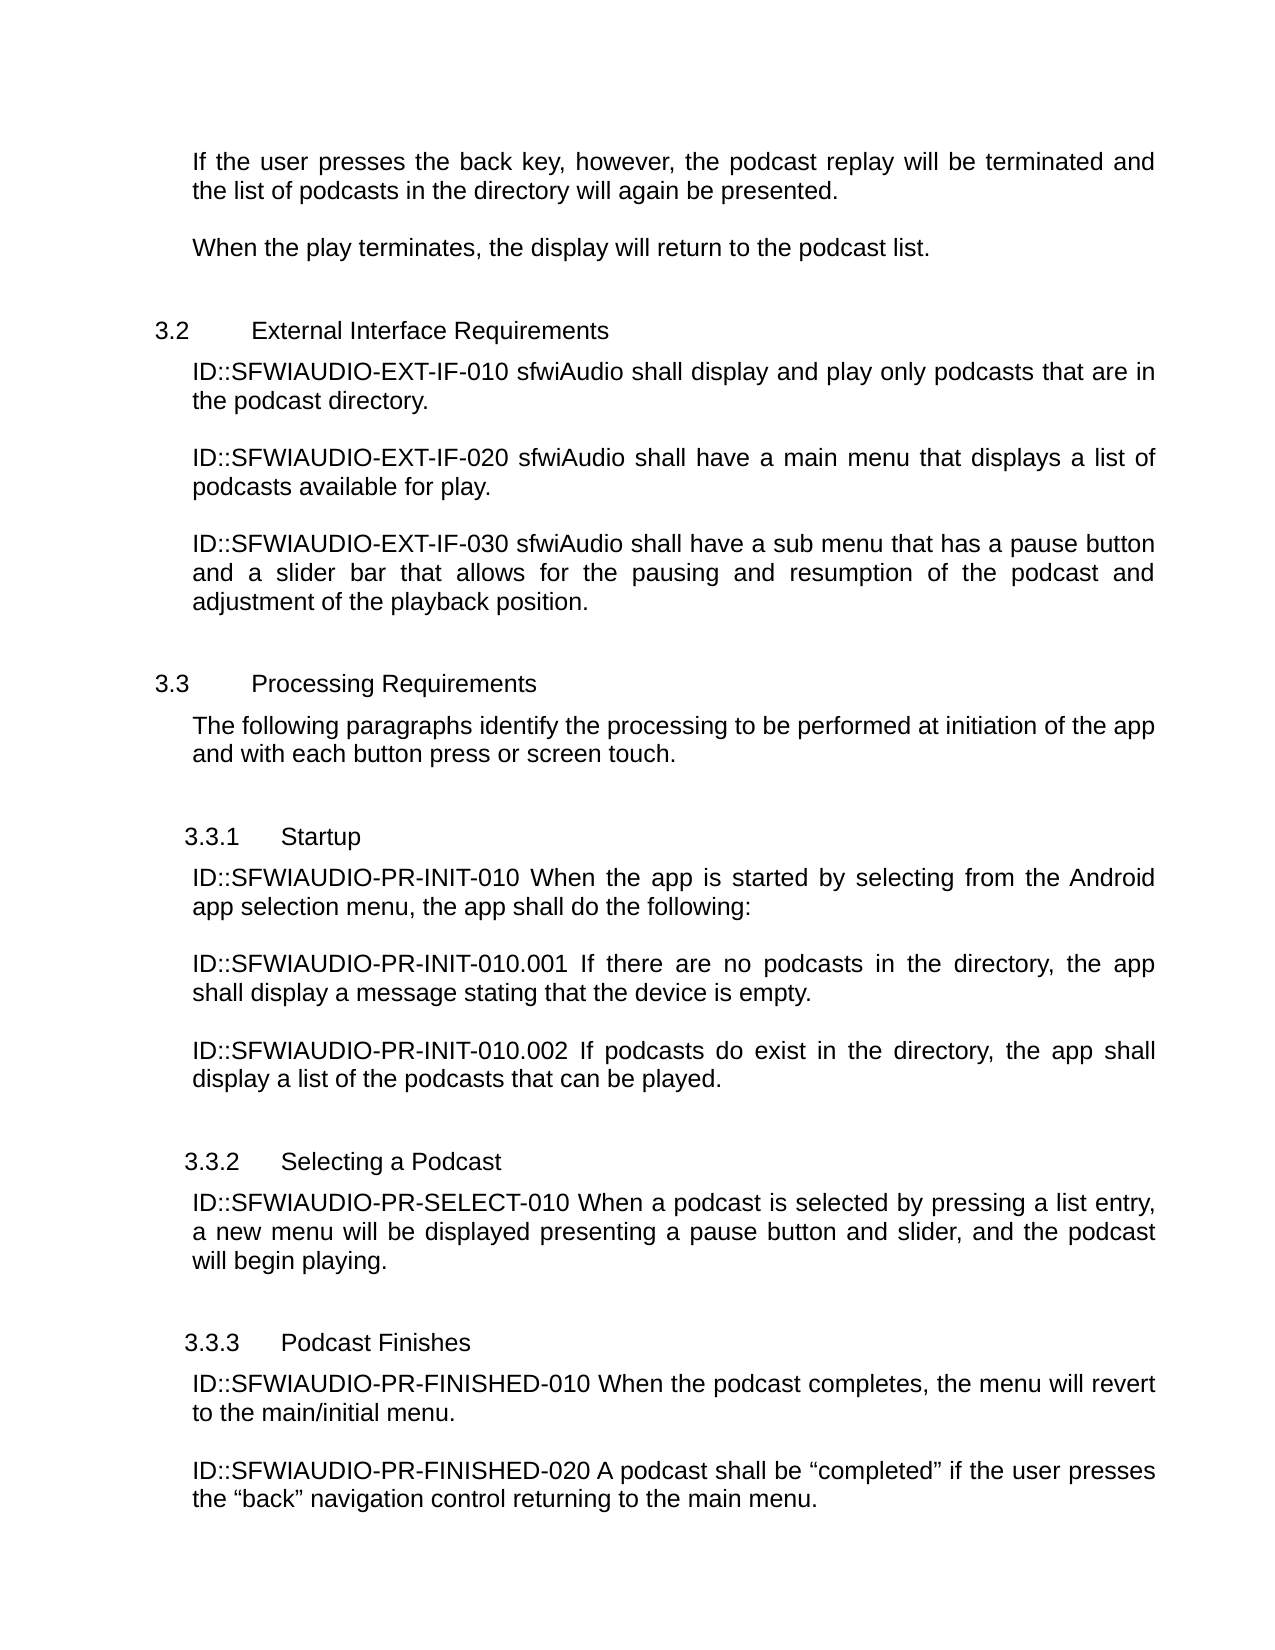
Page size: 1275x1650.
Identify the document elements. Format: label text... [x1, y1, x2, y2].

text When the play terminates, the display will return to the podcast list. [192, 233, 1157, 262]
text ID::SFWIAUDIO-EXT-IF-030 sfwiAudio shall have a sub menu that has a pause button and a slider bar that allows for the pausing and resumption of the podcast and adjustment of the playback position. [192, 529, 1157, 616]
text If the user presses the back key, however, the podcast replay will be terminated and the list of podcasts in the directory will again be presented. [192, 147, 1157, 204]
text ID::SFWIAUDIO-PR-FINISHED-020 A podcast shall be “completed” if the user presses the “back” navigation control returning to the main menu. [192, 1456, 1157, 1513]
subtitle Processing Requirements [148, 669, 1157, 698]
subtitle External Interface Requirements [148, 316, 1157, 344]
text The following paragraphs identify the processing to be performed at initiation of the app and with each button press or screen touch. [192, 711, 1157, 768]
text ID::SFWIAUDIO-EXT-IF-010 sfwiAudio shall display and play only podcasts that are in the podcast directory. [192, 357, 1157, 414]
text ID::SFWIAUDIO-PR-INIT-010 When the app is started by selecting from the Android app selection menu, the app shall do the following: [192, 863, 1157, 921]
text ID::SFWIAUDIO-EXT-IF-020 sfwiAudio shall have a main menu that displays a list of podcasts available for play. [192, 443, 1157, 501]
text ID::SFWIAUDIO-PR-FINISHED-010 When the podcast completes, the menu will revert to the main/initial menu. [192, 1369, 1157, 1427]
subtitle Selecting a Podcast [177, 1147, 1157, 1176]
text ID::SFWIAUDIO-PR-INIT-010.001 If there are no podcasts in the directory, the app shall display a message stating that the device is empty. [192, 949, 1157, 1007]
subtitle Podcast Finishes [177, 1328, 1157, 1357]
subtitle Startup [177, 822, 1157, 851]
text ID::SFWIAUDIO-PR-SELECT-010 When a podcast is selected by pressing a list entry, a new menu will be displayed presenting a pause button and slider, and the podcast will begin playing. [192, 1188, 1157, 1274]
text ID::SFWIAUDIO-PR-INIT-010.002 If podcasts do exist in the directory, the app shall display a list of the podcasts that can be played. [192, 1036, 1157, 1093]
